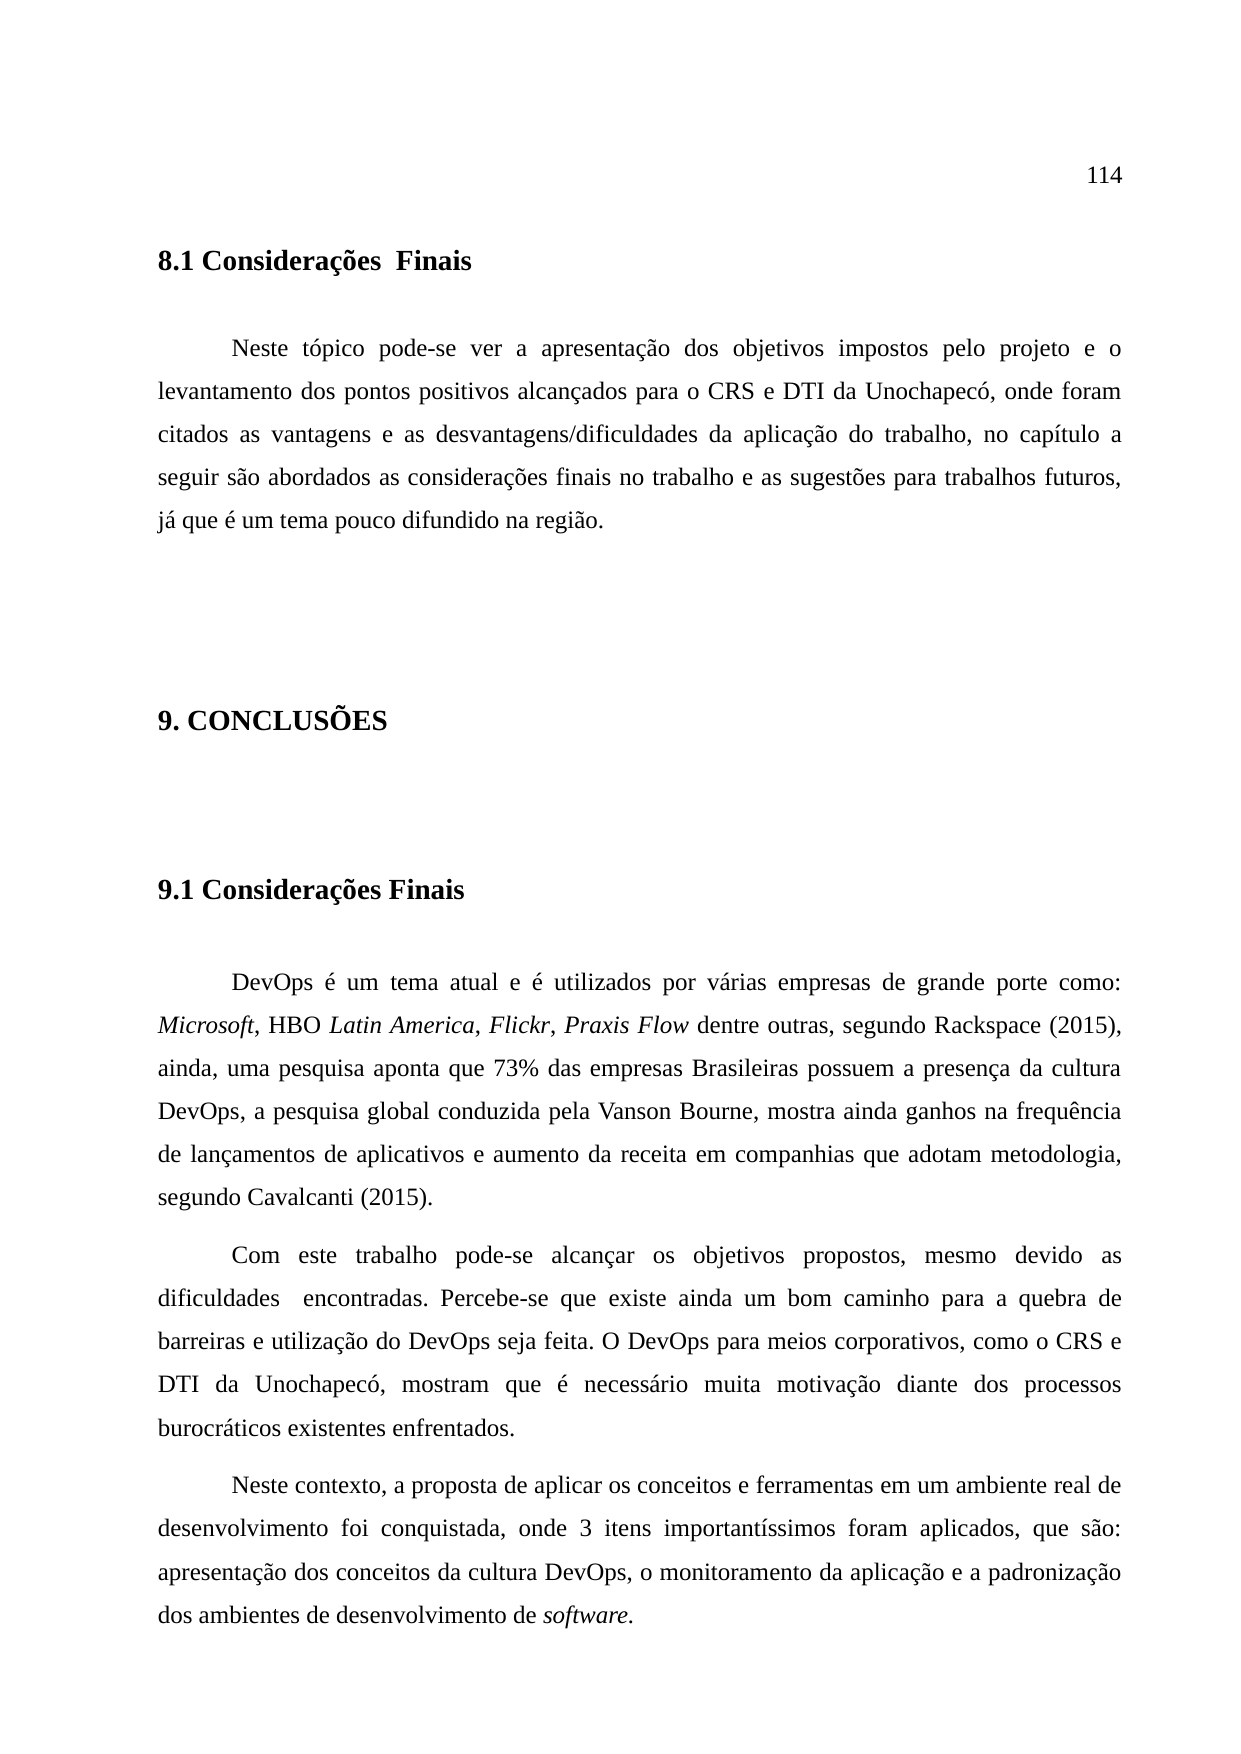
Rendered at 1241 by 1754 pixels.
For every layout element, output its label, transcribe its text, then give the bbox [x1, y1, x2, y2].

subtitle 9. CONCLUSÕES [158, 703, 1122, 736]
subtitle 9.1 Considerações Finais [158, 872, 1122, 905]
text Neste contexto, a proposta de aplicar os conceitos e ferramentas em um ambiente real de desenvolvimento foi conquistada, onde 3 itens importantíssimos foram aplicados, que são: apresentação dos conceitos da cultura DevOps, o monitoramento da aplicação e a padronização dos ambientes de desenvolvimento de software. [158, 1470, 1122, 1628]
text Neste tópico pode-se ver a apresentação dos objetivos impostos pelo projeto e o levantamento dos pontos positivos alcançados para o CRS e DTI da Unochapecó, onde foram citados as vantagens e as desvantagens/dificuldades da aplicação do trabalho, no capítulo a seguir são abordados as considerações finais no trabalho e as sugestões para trabalhos futuros, já que é um tema pouco difundido na região. [158, 333, 1122, 534]
text Com este trabalho pode-se alcançar os objetivos propostos, mesmo devido as dificuldades encontradas. Percebe-se que existe ainda um bom caminho para a quebra de barreiras e utilização do DevOps seja feita. O DevOps para meios corporativos, como o CRS e DTI da Unochapecó, mostram que é necessário muita motivação diante dos processos burocráticos existentes enfrentados. [158, 1240, 1122, 1441]
text DevOps é um tema atual e é utilizados por várias empresas de grande porte como: Microsoft, HBO Latin America, Flickr, Praxis Flow dentre outras, segundo Rackspace (2015), ainda, uma pesquisa aponta que 73% das empresas Brasileiras possuem a presença da cultura DevOps, a pesquisa global conduzida pela Vanson Bourne, mostra ainda ganhos na frequência de lançamentos de aplicativos e aumento da receita em companhias que adotam metodologia, segundo Cavalcanti (2015). [158, 967, 1122, 1211]
subtitle 8.1 Considerações Finais [158, 243, 1122, 277]
